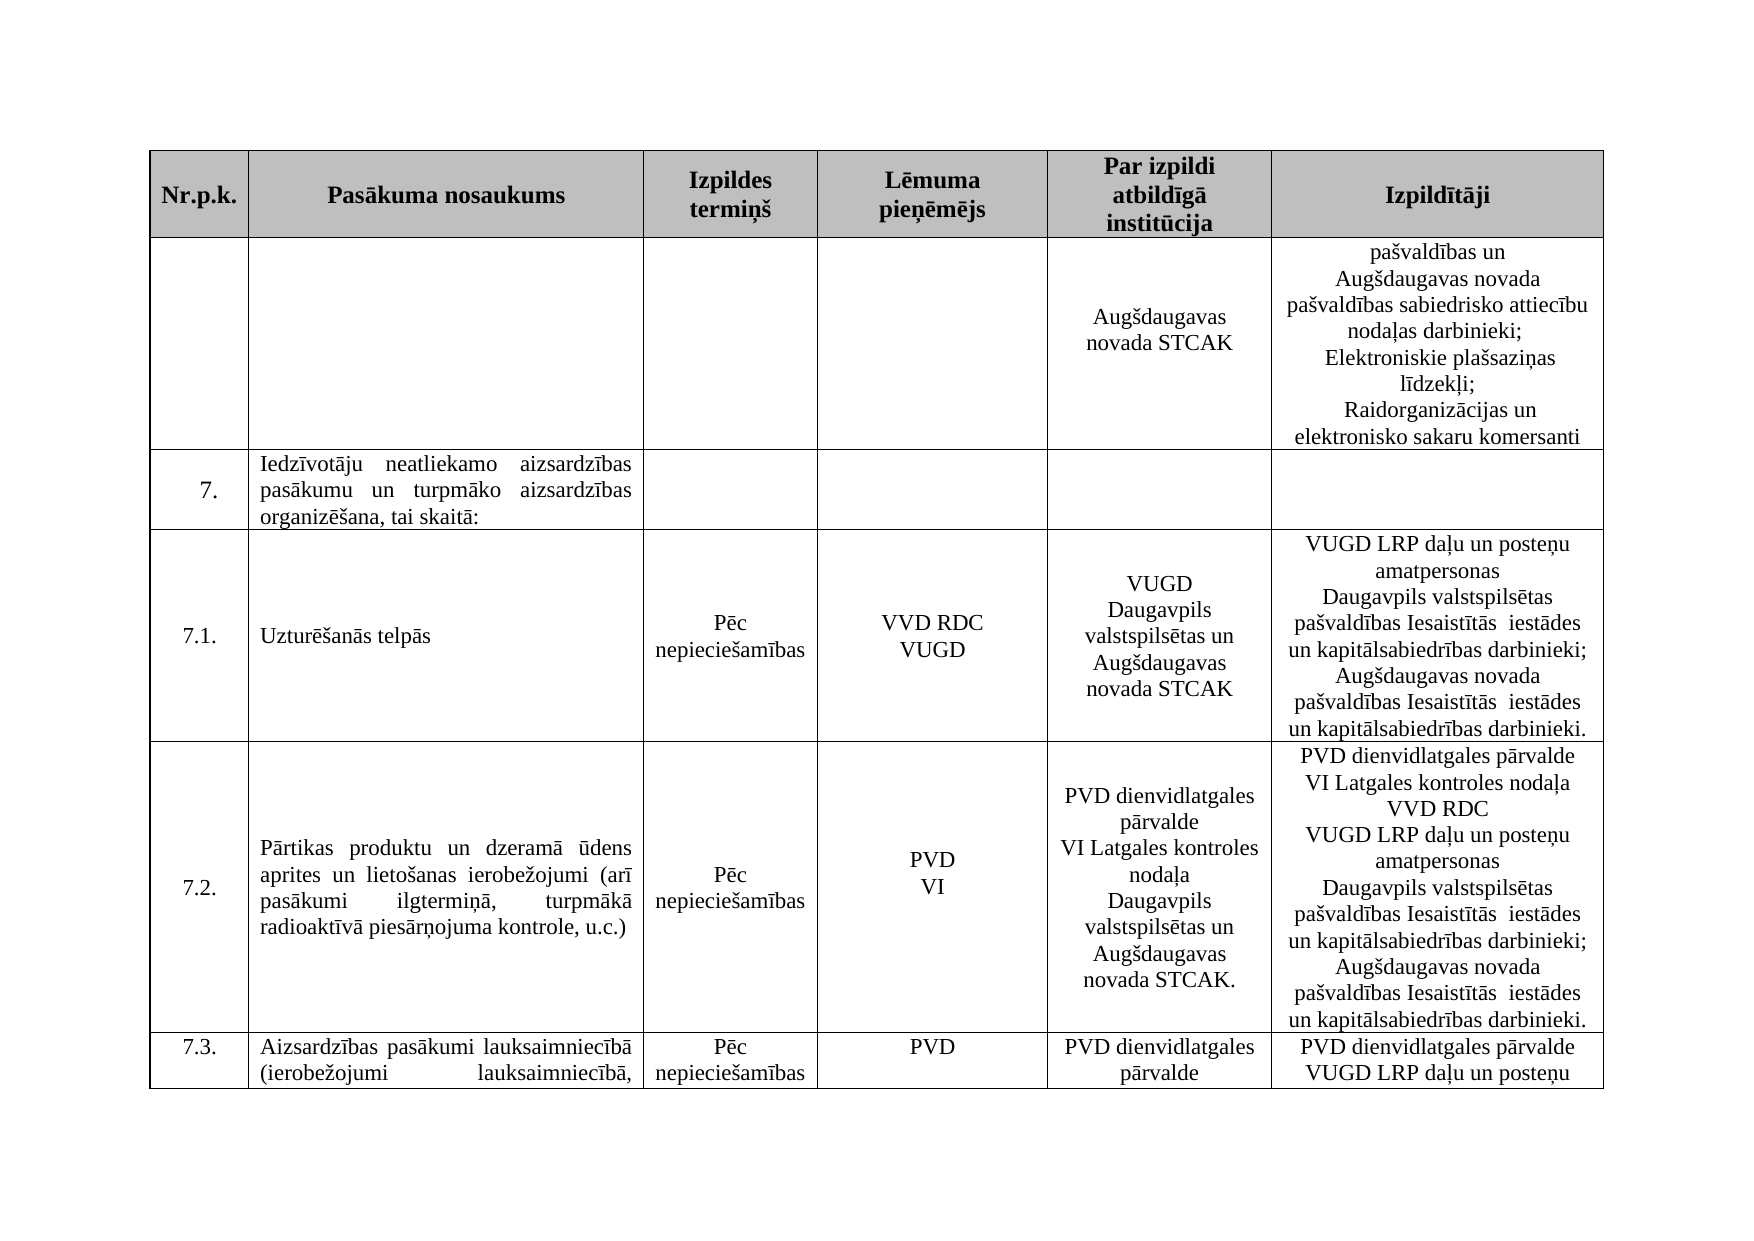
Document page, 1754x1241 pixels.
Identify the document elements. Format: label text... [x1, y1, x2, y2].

table_cell [1272, 450, 1603, 529]
table_cell Augšdaugavas novada STCAK [1048, 238, 1271, 449]
table_cell PVD [818, 1033, 1047, 1088]
table_cell [818, 238, 1047, 449]
table_cell Pārtikas produktu un dzeramā ūdens aprites un lietošanas ierobežojumi (arī pasākumi ilgtermiņā, turpmākā radioaktīvā piesārņojuma kontrole, u.c.) [249, 742, 643, 1032]
table_header Izpildes termiņš [644, 151, 817, 237]
table_cell Iedzīvotāju neatliekamo aizsardzības pasākumu un turpmāko aizsardzības organizēšana, tai skaitā: [249, 450, 643, 529]
table_cell VUGD Daugavpils valstspilsētas un Augšdaugavas novada STCAK [1048, 530, 1271, 741]
table_cell [151, 450, 248, 529]
table_header Lēmuma pieņēmējs [818, 151, 1047, 237]
table_cell Uzturēšanās telpās [249, 530, 643, 741]
table_cell PVD dienvidlatgales pārvalde [1048, 1033, 1271, 1088]
table_cell 7.3. [151, 1033, 248, 1088]
table_cell 7.2. [151, 742, 248, 1032]
table_cell Pēc nepieciešamības [644, 1033, 817, 1088]
table_cell PVD dienvidlatgales pārvalde VUGD LRP daļu un posteņu [1272, 1033, 1603, 1088]
table_cell pašvaldības un Augšdaugavas novada pašvaldības sabiedrisko attiecību nodaļas darbinieki; Elektroniskie plašsaziņas līdzekļi; Raidorganizācijas un elektronisko sakaru komersanti [1272, 238, 1603, 449]
table_cell PVD dienvidlatgales pārvalde VI Latgales kontroles nodaļa Daugavpils valstspilsētas un Augšdaugavas novada STCAK. [1048, 742, 1271, 1032]
table_header Izpildītāji [1272, 151, 1603, 237]
table_cell 7.1. [151, 530, 248, 741]
table_cell [249, 238, 643, 449]
table_cell Pēc nepieciešamības [644, 742, 817, 1032]
table_header Nr.p.k. [151, 151, 248, 237]
table_cell VVD RDC VUGD [818, 530, 1047, 741]
table_cell [818, 450, 1047, 529]
table_cell [151, 238, 248, 449]
table_cell Aizsardzības pasākumi lauksaimniecībā (ierobežojumi lauksaimniecībā, [249, 1033, 643, 1088]
table_cell PVD dienvidlatgales pārvalde VI Latgales kontroles nodaļa VVD RDC VUGD LRP daļu un posteņu amatpersonas Daugavpils valstspilsētas pašvaldības Iesaistītās iestādes un kapitālsabiedrības darbinieki; Augšdaugavas novada pašvaldības Iesaistītās iestādes un kapitālsabiedrības darbinieki. [1272, 742, 1603, 1032]
table_cell VUGD LRP daļu un posteņu amatpersonas Daugavpils valstspilsētas pašvaldības Iesaistītās iestādes un kapitālsabiedrības darbinieki; Augšdaugavas novada pašvaldības Iesaistītās iestādes un kapitālsabiedrības darbinieki. [1272, 530, 1603, 741]
table_cell PVD VI [818, 742, 1047, 1032]
table_cell Pēc nepieciešamības [644, 530, 817, 741]
table_cell [644, 450, 817, 529]
table_cell [644, 238, 817, 449]
table_cell [1048, 450, 1271, 529]
table_header Pasākuma nosaukums [249, 151, 643, 237]
table_header Par izpildi atbildīgā institūcija [1048, 151, 1271, 237]
